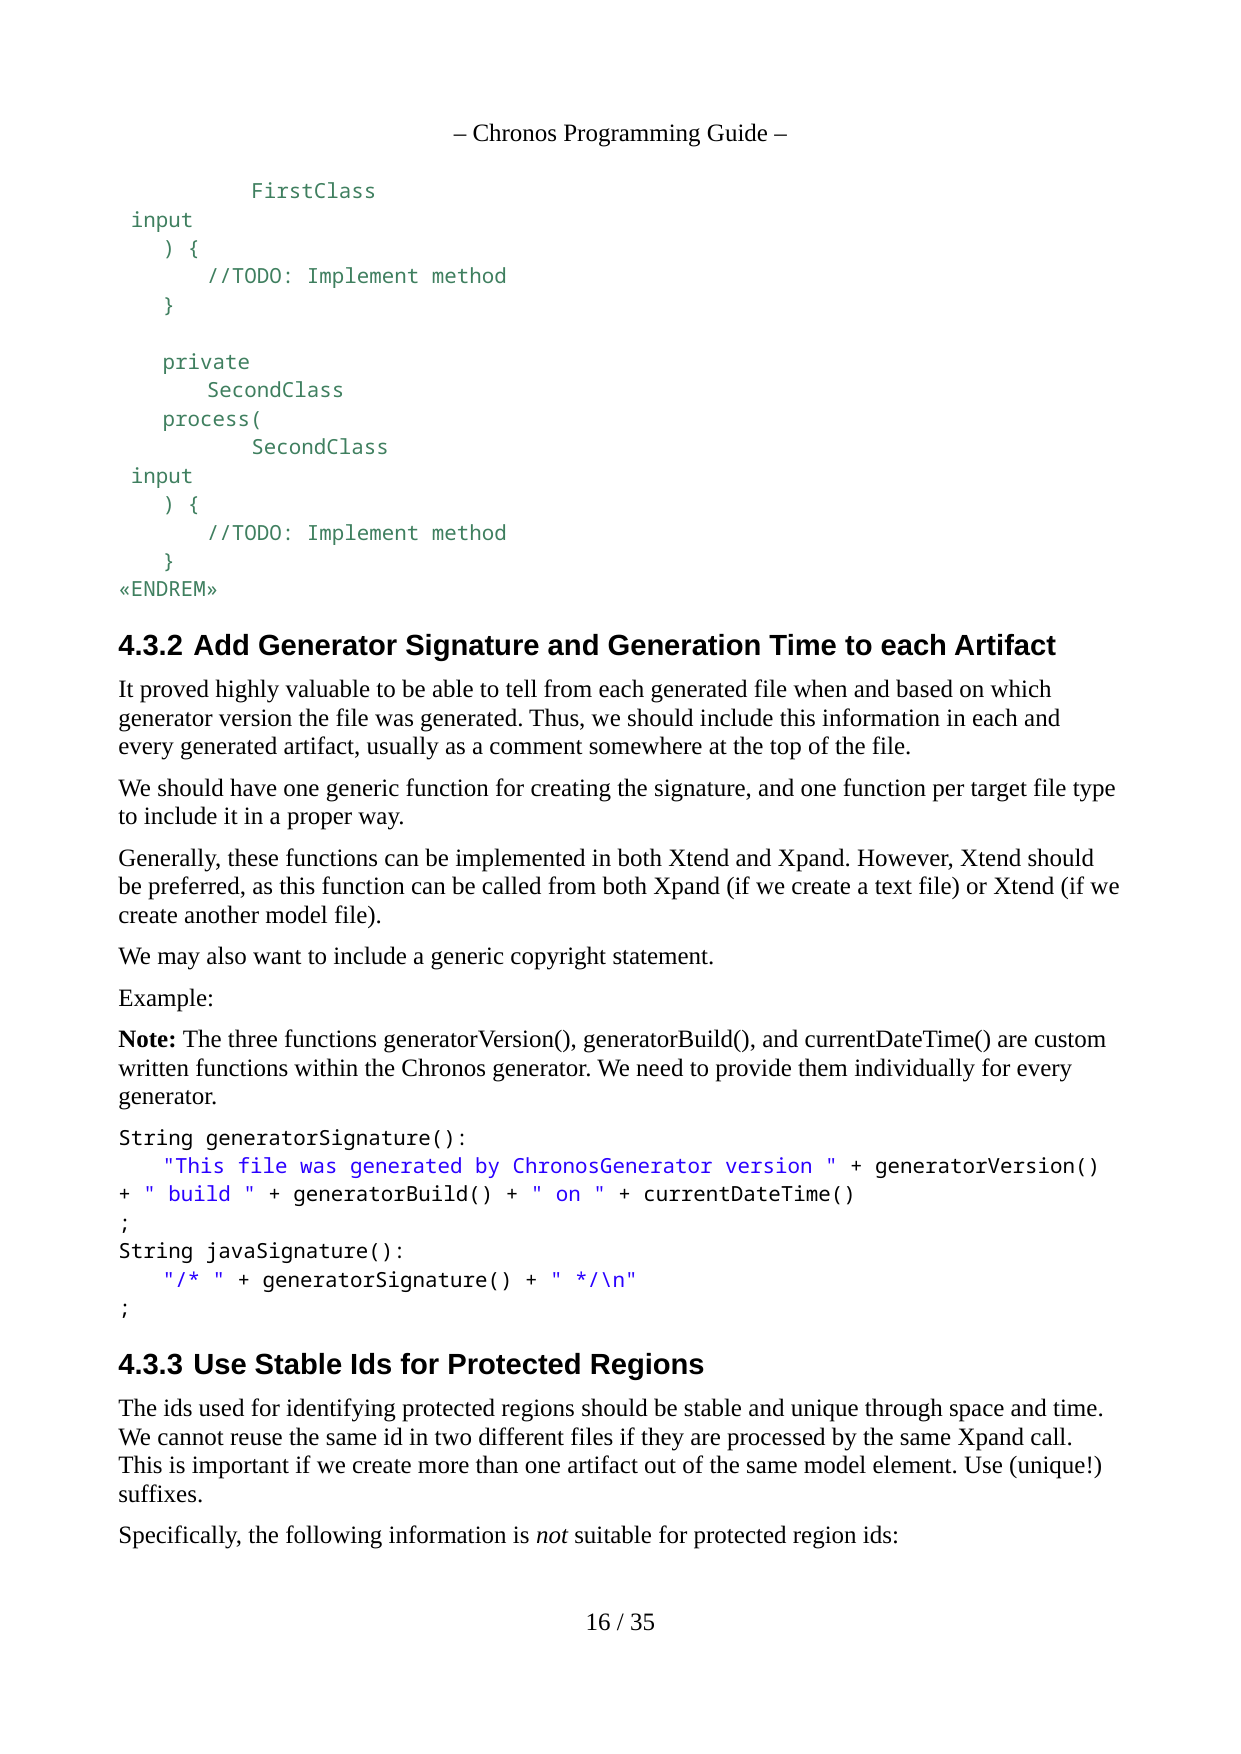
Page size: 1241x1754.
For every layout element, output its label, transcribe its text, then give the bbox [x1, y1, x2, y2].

text ; [118, 1293, 1122, 1322]
text } [118, 546, 1122, 574]
text SecondClass [118, 375, 1122, 404]
text Specifically, the following information is not suitable for protected region ids: [118, 1520, 1122, 1549]
text ; [118, 1208, 1122, 1236]
text //TODO: Implement method [118, 262, 1122, 290]
subtitle Use Stable Ids for Protected Regions [118, 1347, 1122, 1380]
text "/* " + generatorSignature() + " */\n" [118, 1265, 1122, 1293]
text ) { [118, 233, 1122, 262]
text input [118, 461, 1122, 489]
text "This file was generated by ChronosGenerator version " + generatorVersion() + " build " + generatorBuild() + " on " + currentDateTime() [118, 1151, 1122, 1208]
text Note: The three functions generatorVersion(), generatorBuild(), and currentDateTime() are custom written functions within the Chronos generator. We need to provide them individually for every generator. [118, 1024, 1122, 1110]
text We may also want to include a generic copyright statement. [118, 941, 1122, 970]
text ) { [118, 489, 1122, 518]
text //TODO: Implement method [118, 518, 1122, 546]
text Generally, these functions can be implemented in both Xtend and Xpand. However, Xtend should be preferred, as this function can be called from both Xpand (if we create a text file) or Xtend (if we create another model file). [118, 843, 1122, 929]
text private [118, 347, 1122, 375]
text It proved highly valuable to be able to tell from each generated file when and based on which generator version the file was generated. Thus, we should include this information in each and every generated artifact, usually as a comment somewhere at the top of the file. [118, 674, 1122, 760]
text FirstClass [118, 176, 1122, 205]
text The ids used for identifying protected regions should be stable and unique through space and time. We cannot reuse the same id in two different files if they are processed by the same Xpand call. This is important if we create more than one artifact out of the same model element. Use (unique!) suffixes. [118, 1393, 1122, 1508]
text String generatorSignature(): [118, 1123, 1122, 1151]
text We should have one generic function for creating the signature, and one function per target file type to include it in a proper way. [118, 773, 1122, 830]
text SecondClass [118, 432, 1122, 461]
text «ENDREM» [118, 574, 1122, 603]
text Example: [118, 983, 1122, 1011]
text input [118, 205, 1122, 233]
subtitle Add Generator Signature and Generation Time to each Artifact [118, 628, 1122, 661]
text String javaSignature(): [118, 1236, 1122, 1265]
text process( [118, 404, 1122, 432]
text } [118, 290, 1122, 318]
